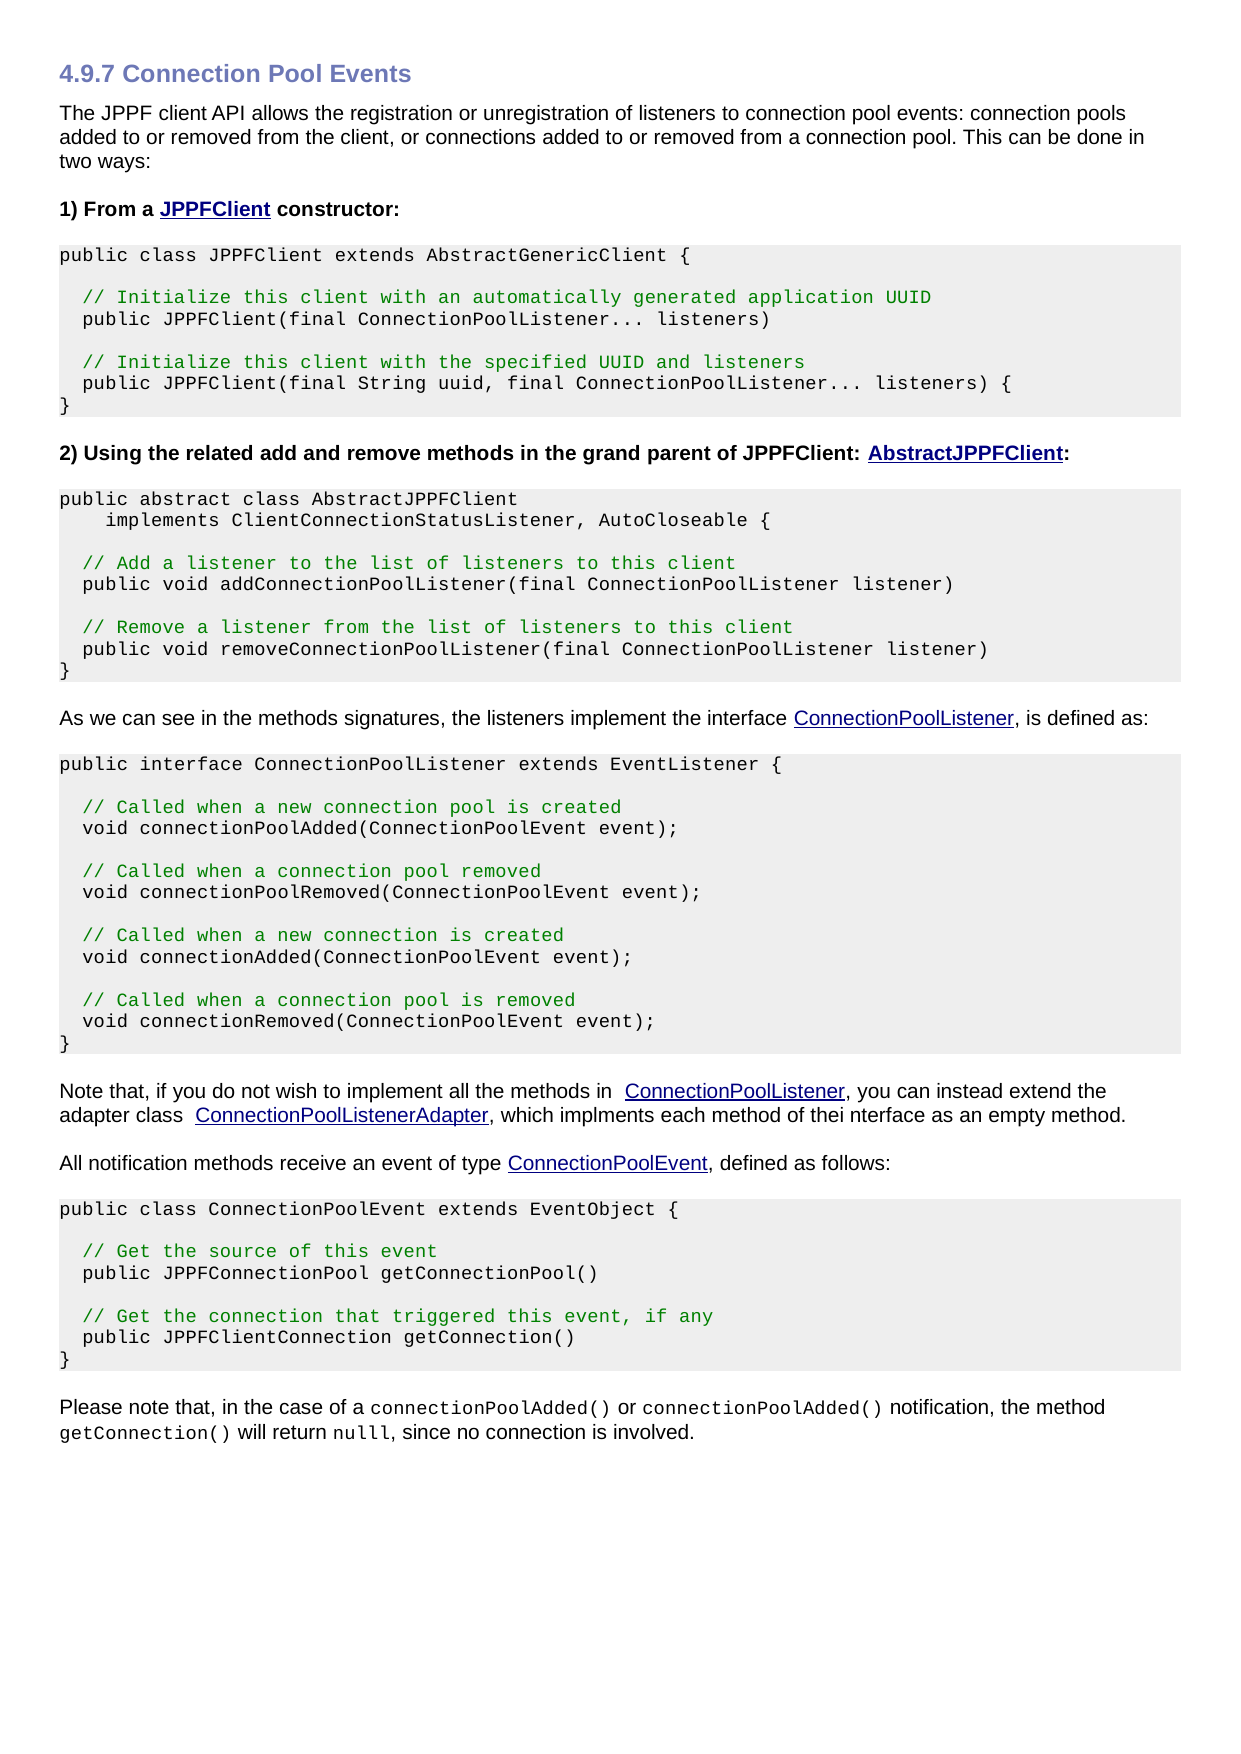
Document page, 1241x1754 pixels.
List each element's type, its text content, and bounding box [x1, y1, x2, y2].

text public JPPFClient(final ConnectionPoolListener... listeners) [59, 309, 1181, 331]
text As we can see in the methods signatures, the listeners implement the interface ConnectionPoolListener, is defined as: [59, 706, 1181, 730]
text public interface ConnectionPoolListener extends EventListener { [59, 754, 1181, 776]
text void connectionPoolRemoved(ConnectionPoolEvent event); [59, 883, 1181, 904]
text // Called when a connection pool removed [59, 861, 1181, 883]
text // Called when a connection pool is removed [59, 990, 1181, 1012]
text // Called when a new connection is created [59, 926, 1181, 947]
text } [59, 1349, 1181, 1371]
text // Remove a listener from the list of listeners to this client [59, 618, 1181, 639]
text Note that, if you do not wish to implement all the methods in ConnectionPoolListener, you can instead extend the adapter class ConnectionPoolListenerAdapter, which implments each method of thei nterface as an empty method. [59, 1079, 1181, 1127]
text // Add a listener to the list of listeners to this client [59, 553, 1181, 575]
text // Get the source of this event [59, 1242, 1181, 1263]
text public JPPFClientConnection getConnection() [59, 1328, 1181, 1349]
text public void removeConnectionPoolListener(final ConnectionPoolListener listener) [59, 639, 1181, 661]
text public class JPPFClient extends AbstractGenericClient { [59, 245, 1181, 266]
text // Get the connection that triggered this event, if any [59, 1306, 1181, 1328]
text public void addConnectionPoolListener(final ConnectionPoolListener listener) [59, 575, 1181, 596]
text // Called when a new connection pool is created [59, 797, 1181, 818]
text // Initialize this client with an automatically generated application UUID [59, 288, 1181, 309]
text All notification methods receive an event of type ConnectionPoolEvent, defined as follows: [59, 1151, 1181, 1175]
text Please note that, in the case of a connectionPoolAdded() or connectionPoolAdded() notification, the method getConnection() will return nulll, since no connection is involved. [59, 1395, 1181, 1444]
text // Initialize this client with the specified UUID and listeners [59, 352, 1181, 374]
text 1) From a JPPFClient constructor: [59, 197, 1181, 221]
text public JPPFConnectionPool getConnectionPool() [59, 1263, 1181, 1285]
text void connectionAdded(ConnectionPoolEvent event); [59, 947, 1181, 969]
text implements ClientConnectionStatusListener, AutoCloseable { [59, 510, 1181, 532]
subtitle Connection Pool Events [59, 59, 1181, 88]
text public abstract class AbstractJPPFClient [59, 489, 1181, 510]
text 2) Using the related add and remove methods in the grand parent of JPPFClient: AbstractJPPFClient: [59, 441, 1181, 465]
text public JPPFClient(final String uuid, final ConnectionPoolListener... listeners) { [59, 374, 1181, 395]
text void connectionRemoved(ConnectionPoolEvent event); [59, 1012, 1181, 1033]
text public class ConnectionPoolEvent extends EventObject { [59, 1199, 1181, 1220]
text void connectionPoolAdded(ConnectionPoolEvent event); [59, 818, 1181, 840]
text The JPPF client API allows the registration or unregistration of listeners to connection pool events: connection pools added to or removed from the client, or connections added to or removed from a connection pool. This can be done in two ways: [59, 101, 1181, 173]
text } [59, 395, 1181, 417]
text } [59, 661, 1181, 682]
text } [59, 1033, 1181, 1054]
